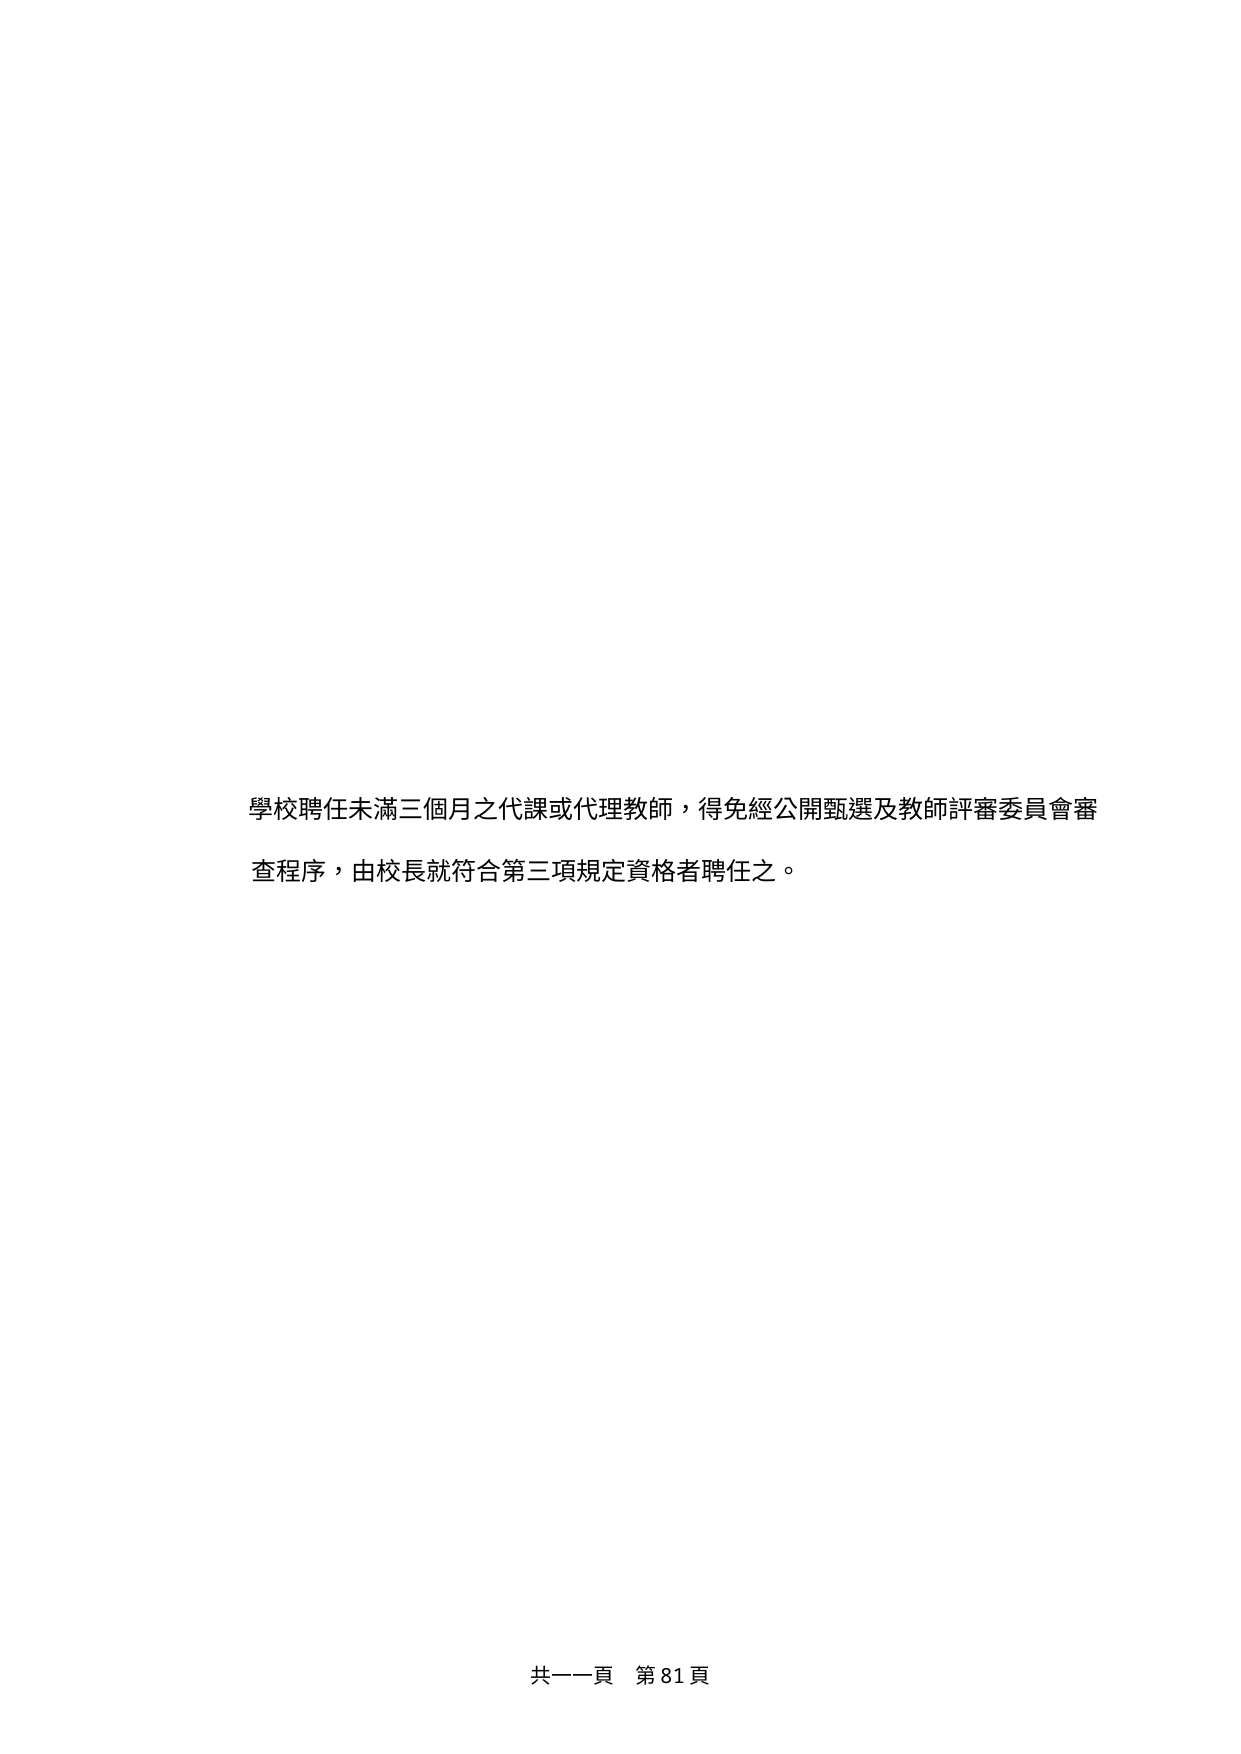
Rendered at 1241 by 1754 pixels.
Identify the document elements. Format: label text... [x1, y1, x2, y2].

text 學校聘任未滿三個月之代課或代理教師，得免經公開甄選及教師評審委員會審查程序，由校長就符合第三項規定資格者聘任之。 [249, 766, 1122, 891]
